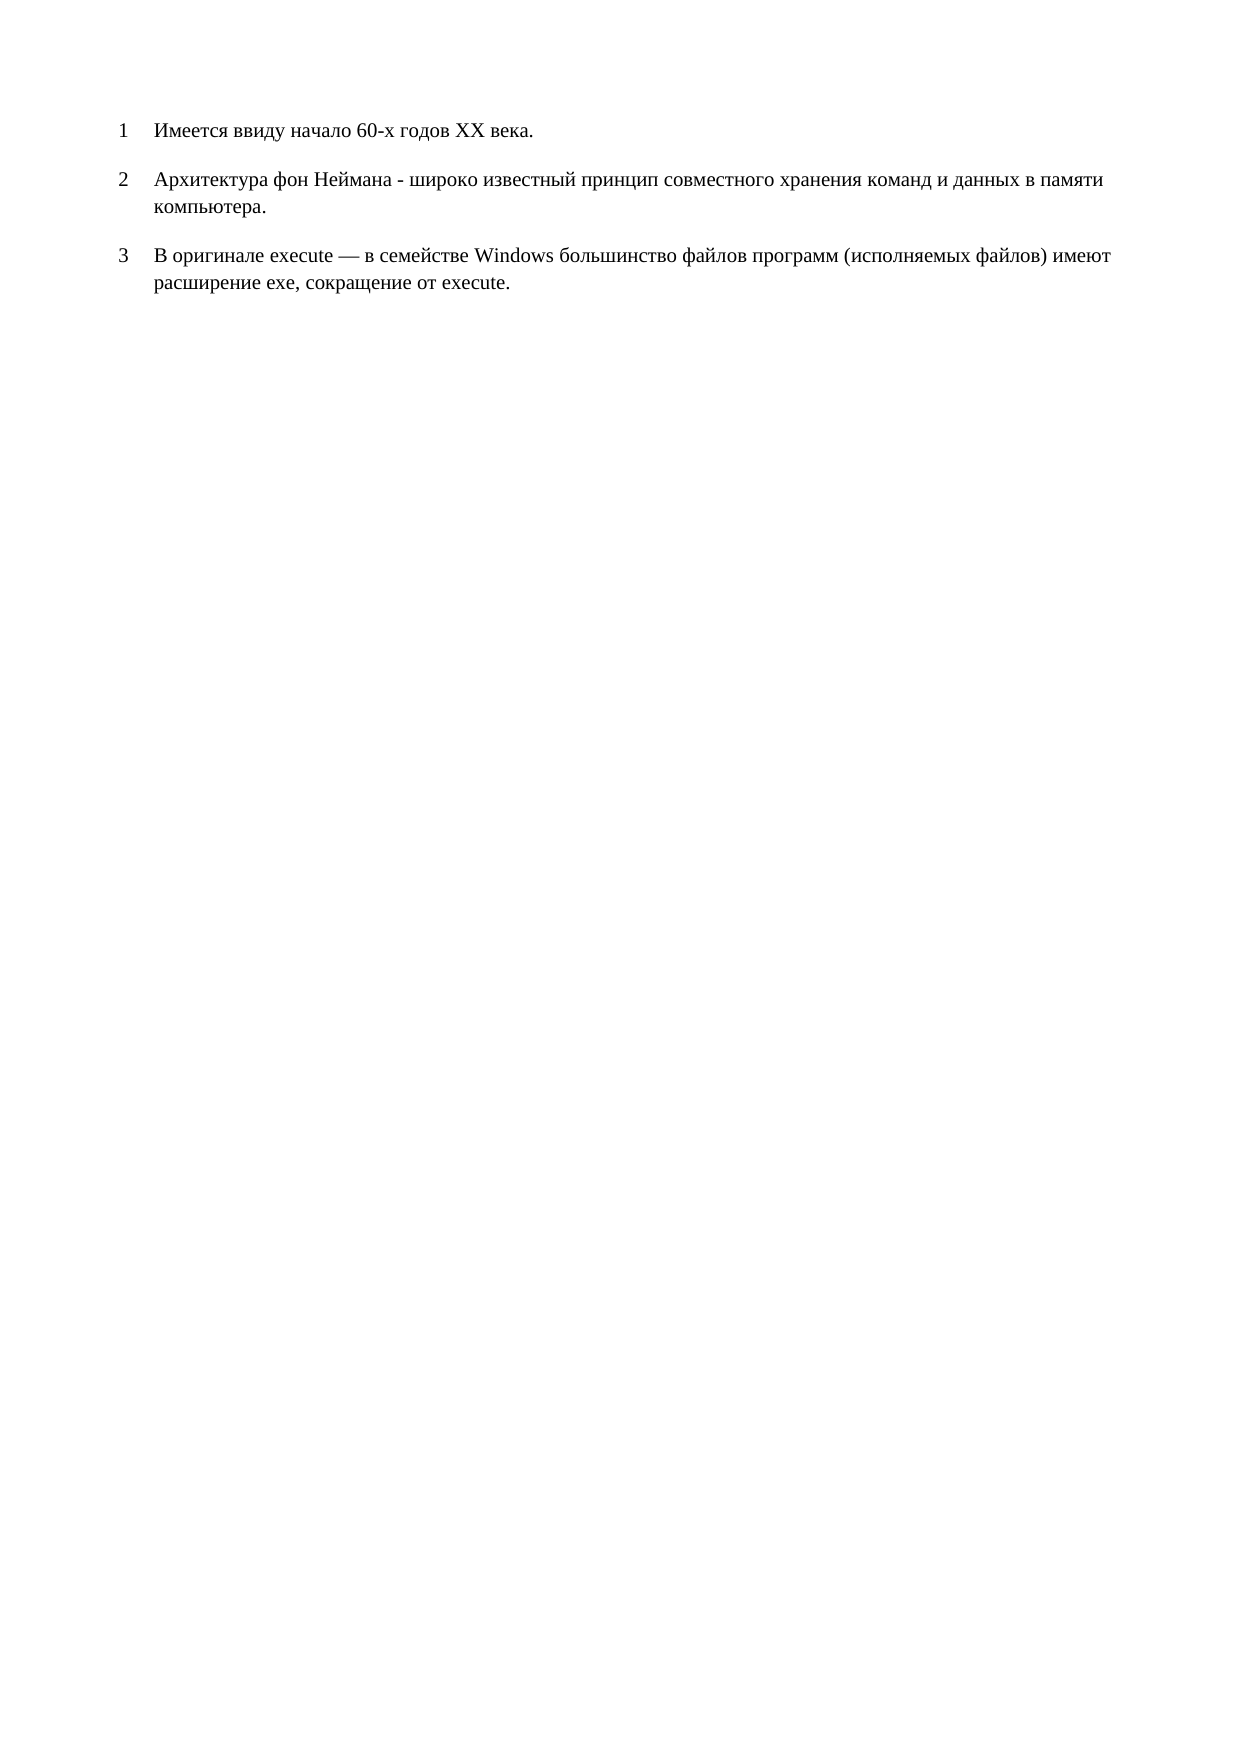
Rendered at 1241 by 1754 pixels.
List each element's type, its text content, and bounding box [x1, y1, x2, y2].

text В оригинале execute — в семействе Windows большинство файлов программ (исполняемых файлов) имеют расширение exe, сокращение от execute. [118, 243, 1122, 294]
text Имеется ввиду начало 60-х годов XX века. [118, 118, 1122, 142]
text Архитектура фон Неймана - широко известный принцип совместного хранения команд и данных в памяти компьютера. [118, 167, 1122, 218]
